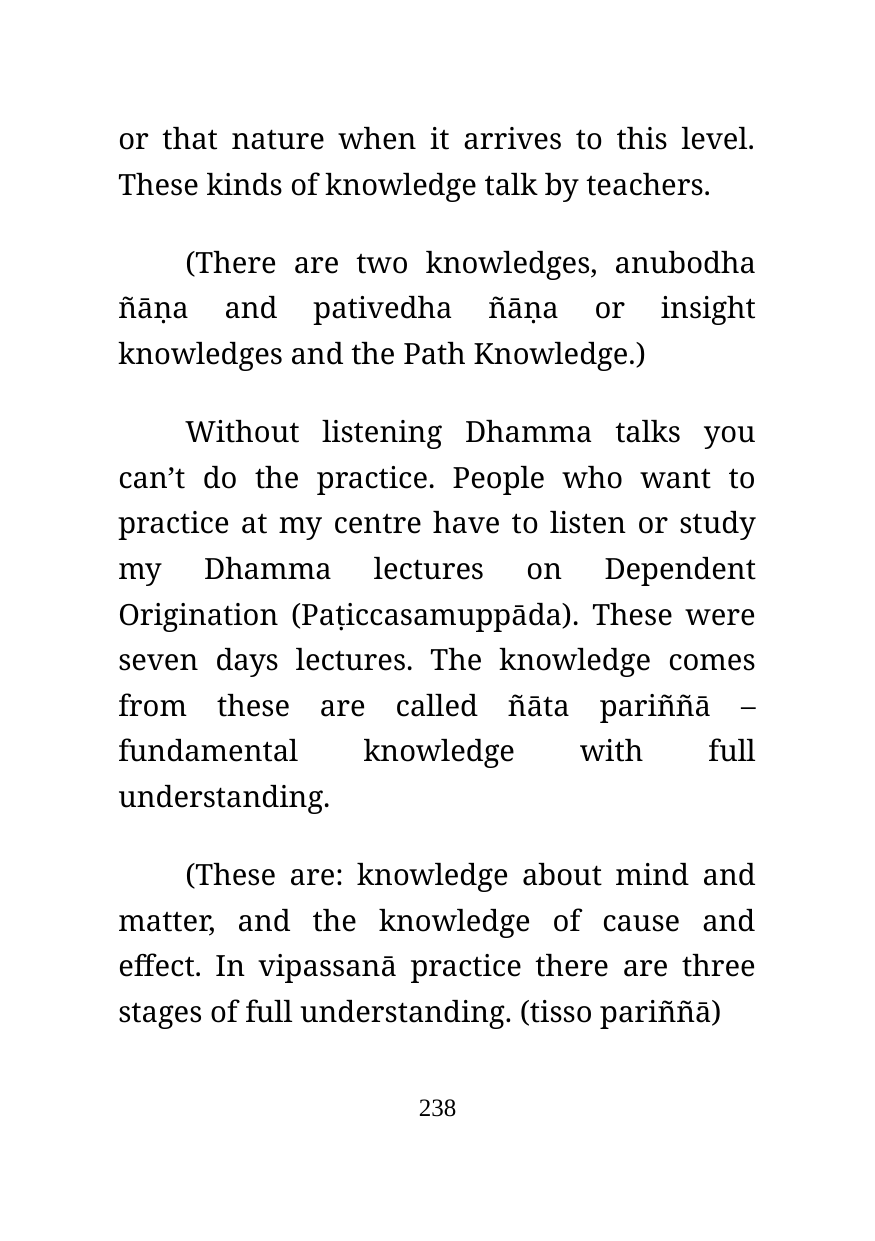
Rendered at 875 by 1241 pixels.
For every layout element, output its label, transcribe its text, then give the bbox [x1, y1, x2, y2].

text Without listening Dhamma talks you can’t do the practice. People who want to practice at my centre have to listen or study my Dhamma lectures on Dependent Origination (Paṭiccasamuppāda). These were seven days lectures. The knowledge comes from these are called ñāta pariññā – fundamental knowledge with full understanding. [118, 411, 756, 816]
text (There are two knowledges, anubodha ñāṇa and pativedha ñāṇa or insight knowledges and the Path Knowledge.) [118, 242, 756, 373]
text (These are: knowledge about mind and matter, and the knowledge of cause and effect. In vipassanā practice there are three stages of full understanding. (tisso pariññā) [118, 854, 756, 1031]
text or that nature when it arrives to this level. These kinds of knowledge talk by teachers. [118, 118, 756, 203]
